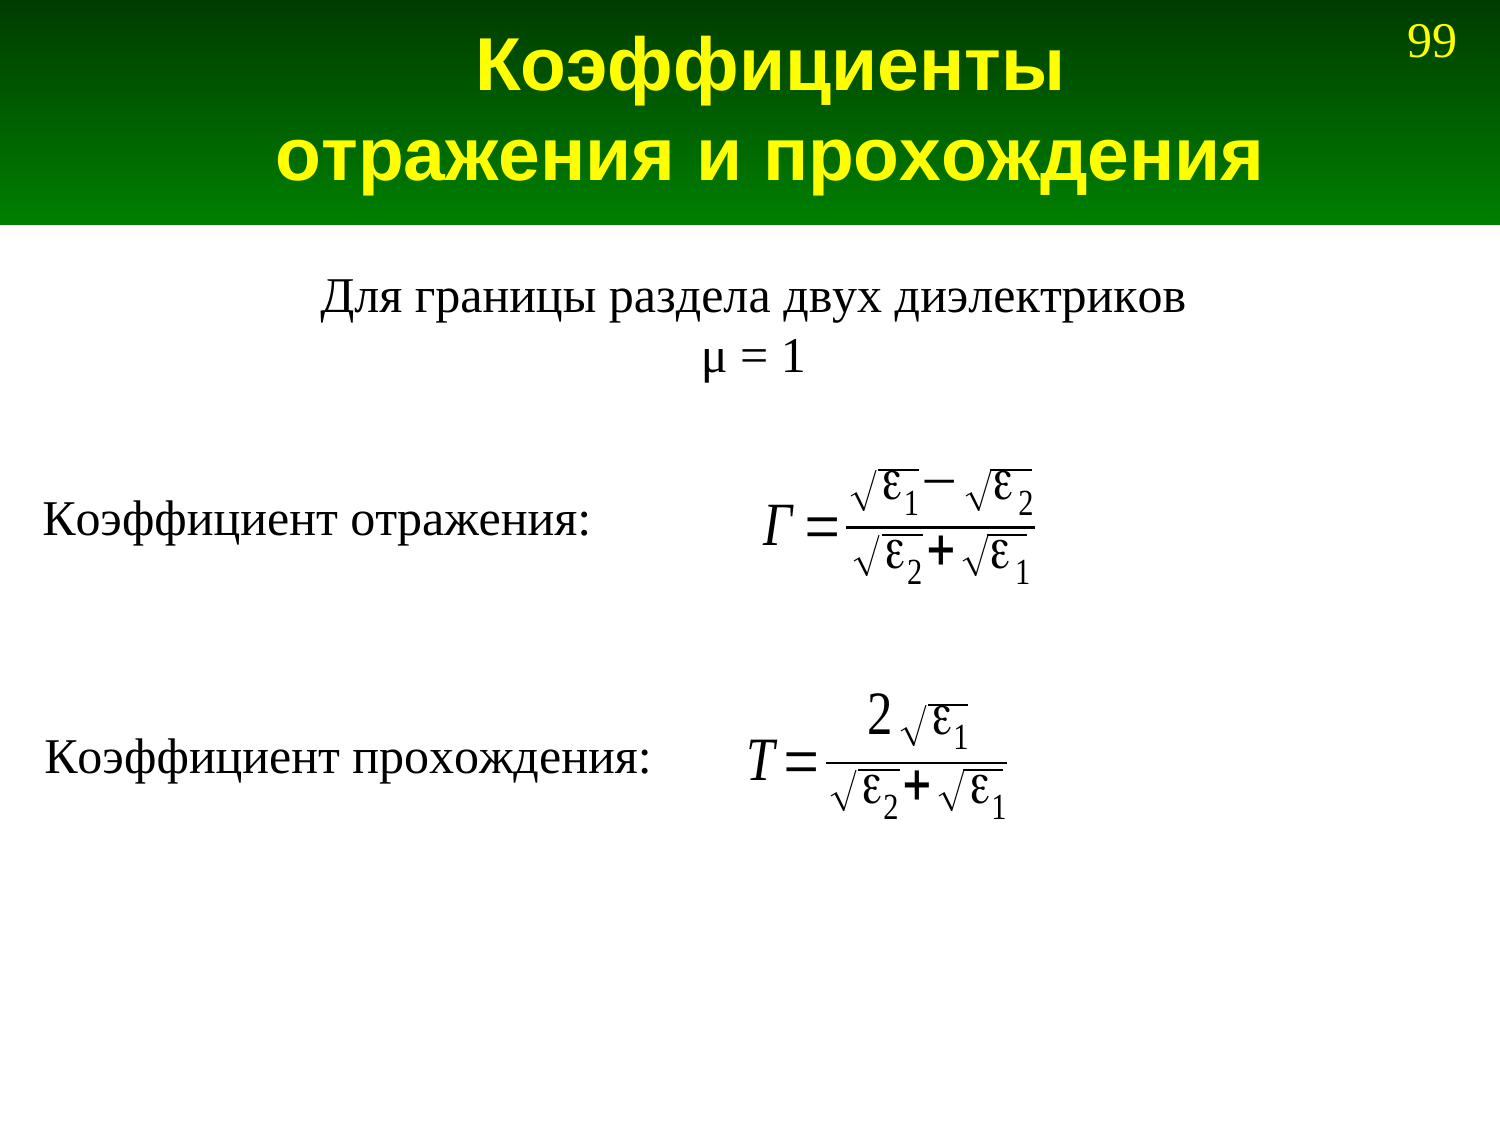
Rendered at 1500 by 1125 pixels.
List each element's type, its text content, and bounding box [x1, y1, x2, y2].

chart [733, 680, 1023, 826]
text_box Для границы раздела двух диэлектриков μ = 1 [305, 254, 1202, 390]
text_box Коэффициент прохождения: [29, 715, 667, 791]
title Коэффициенты отражения и прохождения [100, 7, 1441, 204]
chart [747, 464, 1051, 591]
text_box Коэффициент отражения: [27, 478, 607, 554]
